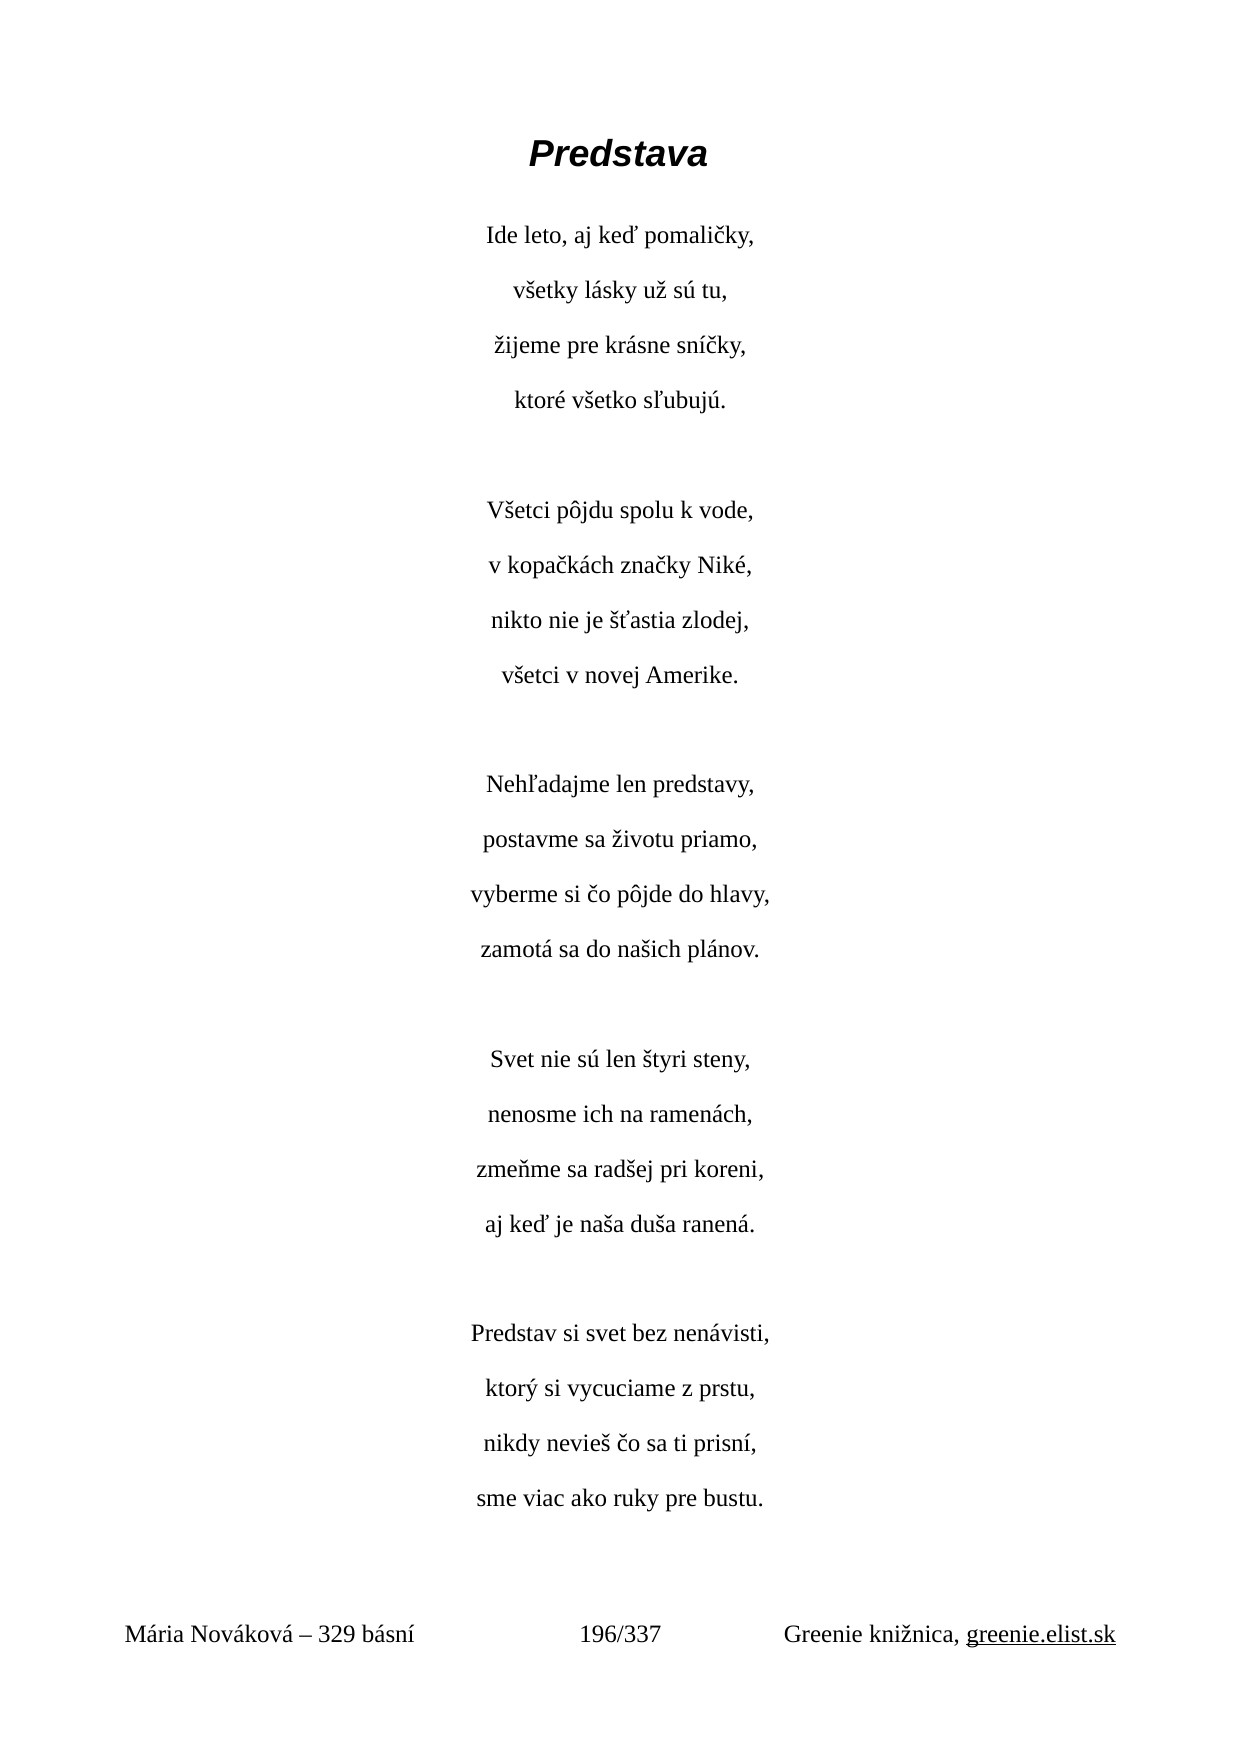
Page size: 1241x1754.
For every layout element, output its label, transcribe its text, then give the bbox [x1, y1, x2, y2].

text nikto nie je šťastia zlodej, [106, 605, 1134, 633]
text Svet nie sú len štyri steny, [106, 1044, 1134, 1073]
text postavme sa životu priamo, [106, 824, 1134, 853]
text žijeme pre krásne sníčky, [106, 330, 1134, 359]
text Nehľadajme len predstavy, [106, 769, 1134, 798]
text Ide leto, aj keď pomaličky, [106, 221, 1134, 249]
text nenosme ich na ramenách, [106, 1099, 1134, 1128]
text aj keď je naša duša ranená. [106, 1209, 1134, 1237]
text Predstav si svet bez nenávisti, [106, 1318, 1134, 1347]
text zmeňme sa radšej pri koreni, [106, 1154, 1134, 1182]
text sme viac ako ruky pre bustu. [106, 1483, 1134, 1512]
text vyberme si čo pôjde do hlavy, [106, 879, 1134, 908]
text v kopačkách značky Niké, [106, 550, 1134, 579]
text Všetci pôjdu spolu k vode, [106, 495, 1134, 524]
text ktoré všetko sľubujú. [106, 385, 1134, 414]
text všetky lásky už sú tu, [106, 275, 1134, 304]
subtitle Predstava [106, 131, 1134, 174]
text nikdy nevieš čo sa ti prisní, [106, 1428, 1134, 1457]
text zamotá sa do našich plánov. [106, 934, 1134, 963]
text všetci v novej Amerike. [106, 660, 1134, 688]
text ktorý si vycuciame z prstu, [106, 1373, 1134, 1402]
